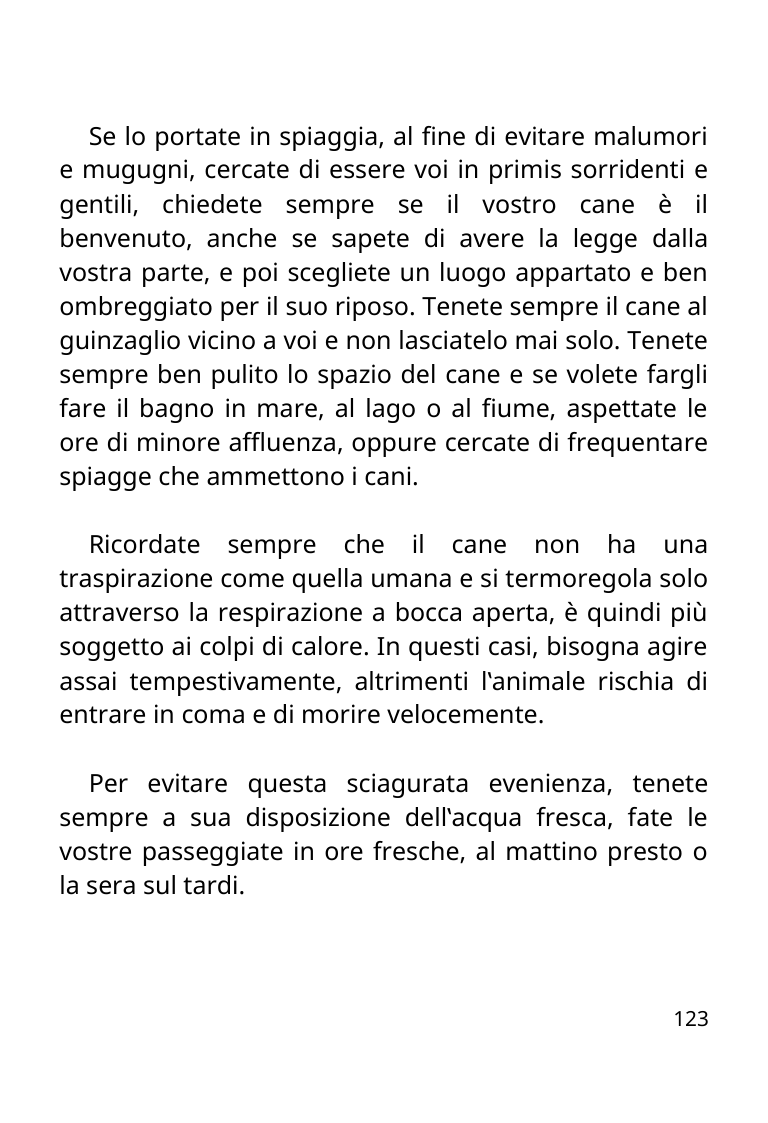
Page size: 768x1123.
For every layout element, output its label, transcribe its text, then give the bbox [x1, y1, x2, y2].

text Per evitare questa sciagurata evenienza, tenete sempre a sua disposizione dell‛acqua fresca, fate le vostre passeggiate in ore fresche, al mattino presto o la sera sul tardi. [59, 765, 709, 902]
text Se lo portate in spiaggia, al fine di evitare malumori e mugugni, cercate di essere voi in primis sorridenti e gentili, chiedete sempre se il vostro cane è il benvenuto, anche se sapete di avere la legge dalla vostra parte, e poi scegliete un luogo appartato e ben ombreggiato per il suo riposo. Tenete sempre il cane al guinzaglio vicino a voi e non lasciatelo mai solo. Tenete sempre ben pulito lo spazio del cane e se volete fargli fare il bagno in mare, al lago o al fiume, aspettate le ore di minore affluenza, oppure cercate di frequentare spiagge che ammettono i cani. [59, 118, 709, 493]
text Ricordate sempre che il cane non ha una traspirazione come quella umana e si termoregola solo attraverso la respirazione a bocca aperta, è quindi più soggetto ai colpi di calore. In questi casi, bisogna agire assai tempestivamente, altrimenti l‛animale rischia di entrare in coma e di morire velocemente. [59, 527, 709, 731]
